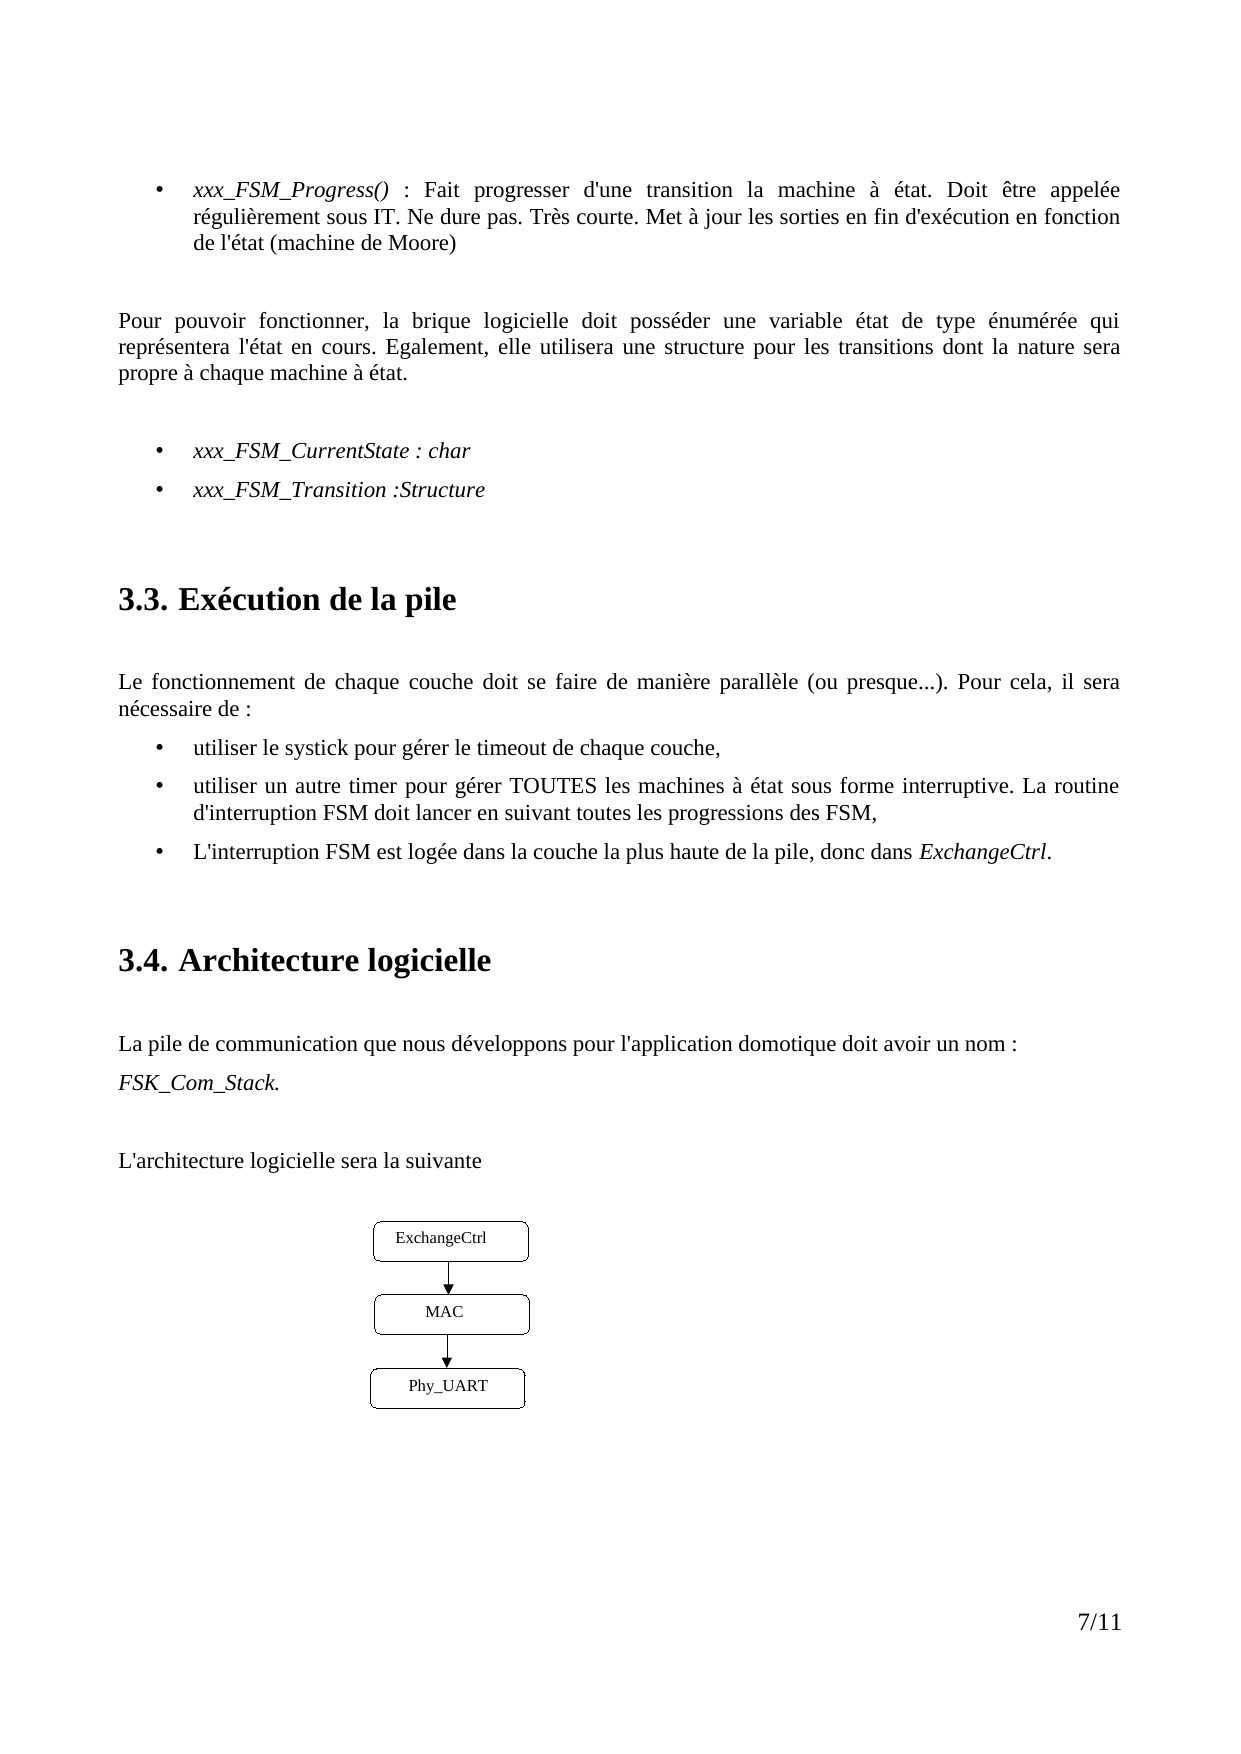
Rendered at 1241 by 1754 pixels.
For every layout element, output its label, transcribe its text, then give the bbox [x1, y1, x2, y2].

list xxx_FSM_Transition :Structure [156, 476, 1122, 502]
list utiliser le systick pour gérer le timeout de chaque couche, [156, 734, 1122, 760]
text FSK_Com_Stack. [118, 1069, 1122, 1095]
list L'interruption FSM est logée dans la couche la plus haute de la pile, donc dans ExchangeCtrl. [156, 838, 1122, 864]
subtitle Architecture logicielle [118, 940, 1122, 979]
text Le fonctionnement de chaque couche doit se faire de manière parallèle (ou presque...). Pour cela, il sera nécessaire de : [118, 668, 1122, 721]
text L'architecture logicielle sera la suivante [118, 1147, 1122, 1173]
subtitle Exécution de la pile [118, 579, 1122, 617]
list xxx_FSM_CurrentState : char [156, 437, 1122, 463]
list xxx_FSM_Progress() : Fait progresser d'une transition la machine à état. Doit être appelée régulièrement sous IT. Ne dure pas. Très courte. Met à jour les sorties en fin d'exécution en fonction de l'état (machine de Moore) [156, 176, 1122, 255]
list utiliser un autre timer pour gérer TOUTES les machines à état sous forme interruptive. La routine d'interruption FSM doit lancer en suivant toutes les progressions des FSM, [156, 772, 1122, 825]
text Pour pouvoir fonctionner, la brique logicielle doit posséder une variable état de type énumérée qui représentera l'état en cours. Egalement, elle utilisera une structure pour les transitions dont la nature sera propre à chaque machine à état. [118, 307, 1122, 386]
text La pile de communication que nous développons pour l'application domotique doit avoir un nom : [118, 1030, 1122, 1056]
